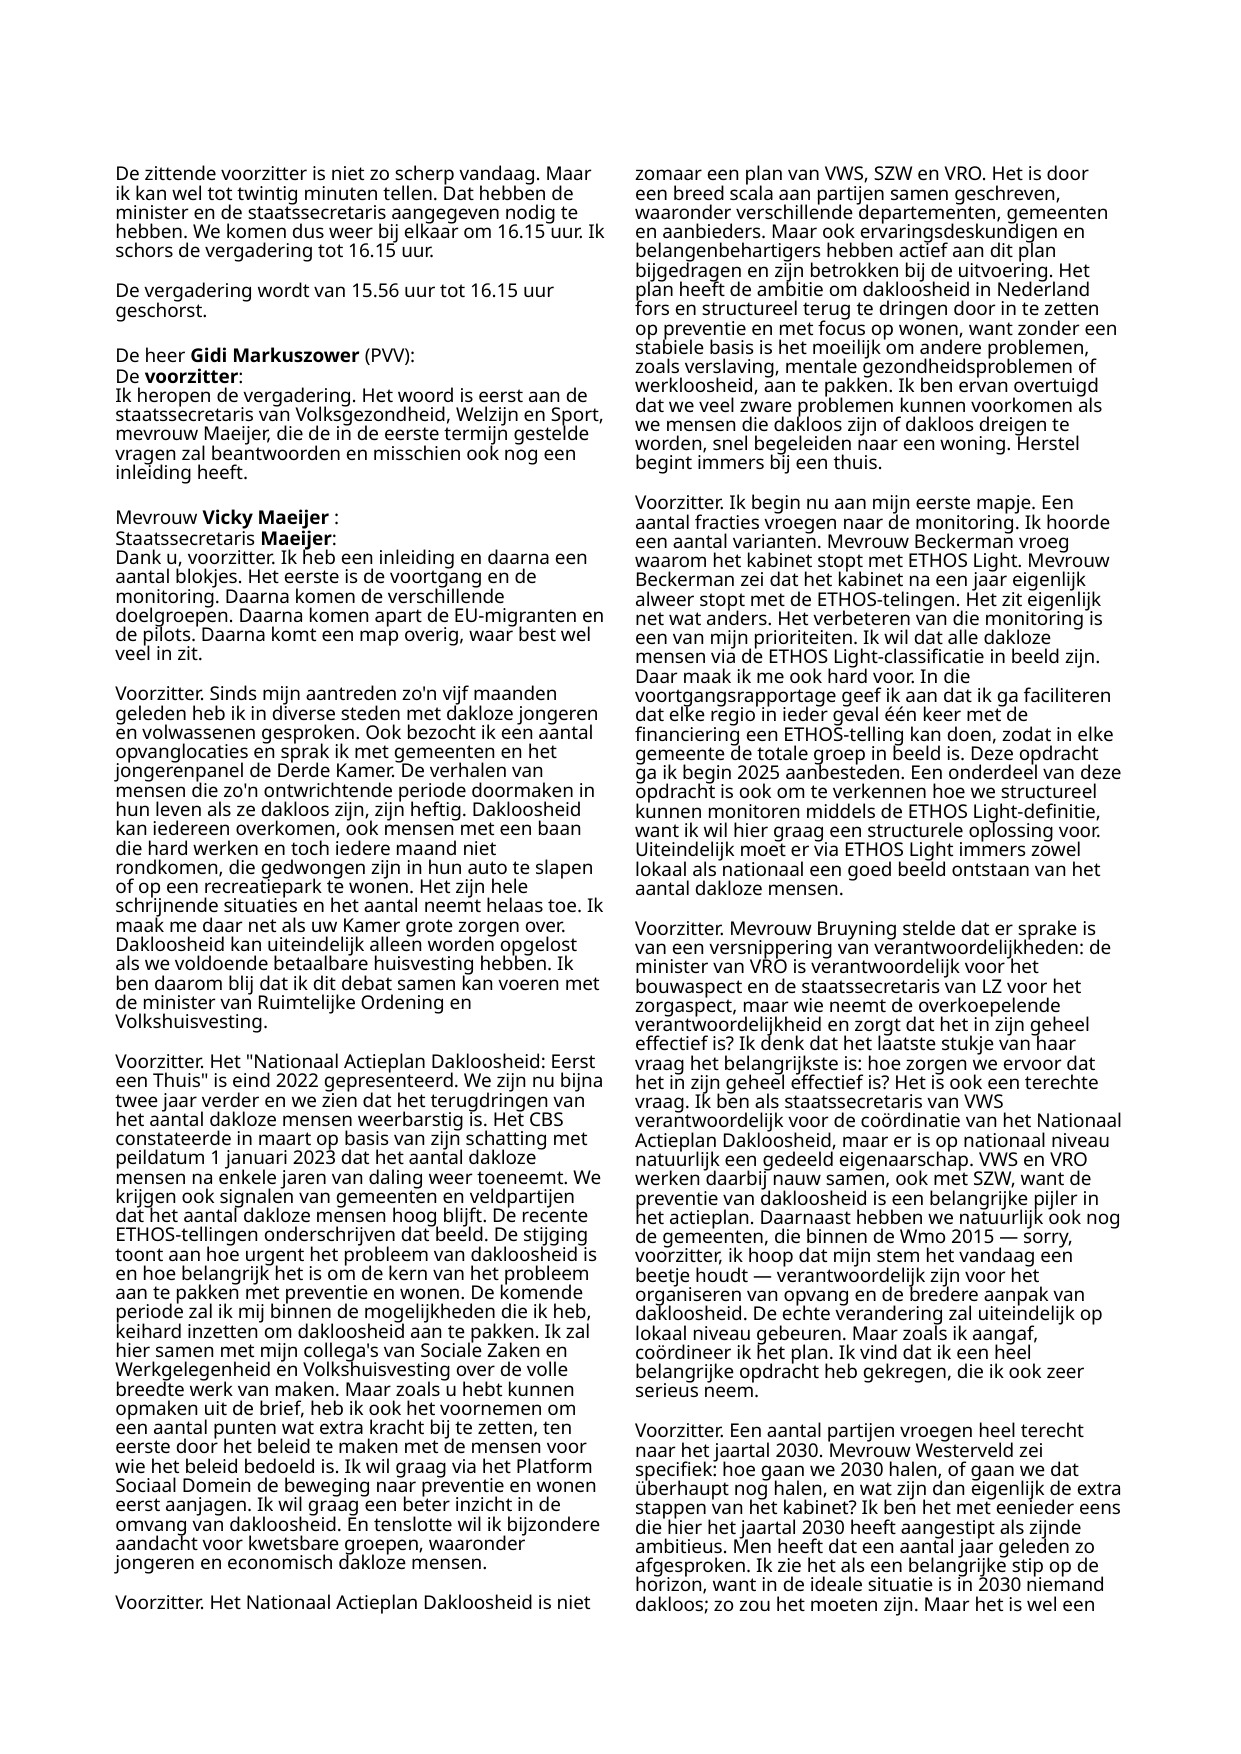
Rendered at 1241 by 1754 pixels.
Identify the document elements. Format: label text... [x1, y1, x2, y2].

text Voorzitter. Een aantal partijen vroegen heel terecht naar het jaartal 2030. Mevrouw Westerveld zei specifiek: hoe gaan we 2030 halen, of gaan we dat überhaupt nog halen, en wat zijn dan eigenlijk de extra stappen van het kabinet? Ik ben het met eenieder eens die hier het jaartal 2030 heeft aangestipt als zijnde ambitieus. Men heeft dat een aantal jaar geleden zo afgesproken. Ik zie het als een belangrijke stip op de horizon, want in de ideale situatie is in 2030 niemand dakloos; zo zou het moeten zijn. Maar het is wel een [635, 1422, 1125, 1615]
text Voorzitter. Het Nationaal Actieplan Dakloosheid is niet [115, 1594, 605, 1613]
text zomaar een plan van VWS, SZW en VRO. Het is door een breed scala aan partijen samen geschreven, waaronder verschillende departementen, gemeenten en aanbieders. Maar ook ervaringsdeskundigen en belangenbehartigers hebben actief aan dit plan bijgedragen en zijn betrokken bij de uitvoering. Het plan heeft de ambitie om dakloosheid in Nederland fors en structureel terug te dringen door in te zetten op preventie en met focus op wonen, want zonder een stabiele basis is het moeilijk om andere problemen, zoals verslaving, mentale gezondheidsproblemen of werkloosheid, aan te pakken. Ik ben ervan overtuigd dat we veel zware problemen kunnen voorkomen als we mensen die dakloos zijn of dakloos dreigen te worden, snel begeleiden naar een woning. Herstel begint immers bij een thuis. [635, 165, 1125, 474]
text De voorzitter: [115, 368, 605, 387]
text Voorzitter. Mevrouw Bruyning stelde dat er sprake is van een versnippering van verantwoordelijkheden: de minister van VRO is verantwoordelijk voor het bouwaspect en de staatssecretaris van LZ voor het zorgaspect, maar wie neemt de overkoepelende verantwoordelijkheid en zorgt dat het in zijn geheel effectief is? Ik denk dat het laatste stukje van haar vraag het belangrijkste is: hoe zorgen we ervoor dat het in zijn geheel effectief is? Het is ook een terechte vraag. Ik ben als staatssecretaris van VWS verantwoordelijk voor de coördinatie van het Nationaal Actieplan Dakloosheid, maar er is op nationaal niveau natuurlijk een gedeeld eigenaarschap. VWS en VRO werken daarbij nauw samen, ook met SZW, want de preventie van dakloosheid is een belangrijke pijler in het actieplan. Daarnaast hebben we natuurlijk ook nog de gemeenten, die binnen de Wmo 2015 — sorry, voorzitter, ik hoop dat mijn stem het vandaag een beetje houdt — verantwoordelijk zijn voor het organiseren van opvang en de bredere aanpak van dakloosheid. De echte verandering zal uiteindelijk op lokaal niveau gebeuren. Maar zoals ik aangaf, coördineer ik het plan. Ik vind dat ik een heel belangrijke opdracht heb gekregen, die ik ook zeer serieus neem. [635, 920, 1125, 1402]
text De heer Gidi Markuszower (PVV): [115, 342, 605, 368]
text De zittende voorzitter is niet zo scherp vandaag. Maar ik kan wel tot twintig minuten tellen. Dat hebben de minister en de staatssecretaris aangegeven nodig te hebben. We komen dus weer bij elkaar om 16.15 uur. Ik schors de vergadering tot 16.15 uur. [115, 165, 605, 262]
text Mevrouw Vicky Maeijer : [115, 504, 605, 530]
text Voorzitter. Sinds mijn aantreden zo'n vijf maanden geleden heb ik in diverse steden met dakloze jongeren en volwassenen gesproken. Ook bezocht ik een aantal opvanglocaties en sprak ik met gemeenten en het jongerenpanel de Derde Kamer. De verhalen van mensen die zo'n ontwrichtende periode doormaken in hun leven als ze dakloos zijn, zijn heftig. Dakloosheid kan iedereen overkomen, ook mensen met een baan die hard werken en toch iedere maand niet rondkomen, die gedwongen zijn in hun auto te slapen of op een recreatiepark te wonen. Het zijn hele schrijnende situaties en het aantal neemt helaas toe. Ik maak me daar net als uw Kamer grote zorgen over. Dakloosheid kan uiteindelijk alleen worden opgelost als we voldoende betaalbare huisvesting hebben. Ik ben daarom blij dat ik dit debat samen kan voeren met de minister van Ruimtelijke Ordening en Volkshuisvesting. [115, 685, 605, 1032]
text Dank u, voorzitter. Ik heb een inleiding en daarna een aantal blokjes. Het eerste is de voortgang en de monitoring. Daarna komen de verschillende doelgroepen. Daarna komen apart de EU-migranten en de pilots. Daarna komt een map overig, waar best wel veel in zit. [115, 549, 605, 665]
text Ik heropen de vergadering. Het woord is eerst aan de staatssecretaris van Volksgezondheid, Welzijn en Sport, mevrouw Maeijer, die de in de eerste termijn gestelde vragen zal beantwoorden en misschien ook nog een inleiding heeft. [115, 387, 605, 483]
text Voorzitter. Het "Nationaal Actieplan Dakloosheid: Eerst een Thuis" is eind 2022 gepresenteerd. We zijn nu bijna twee jaar verder en we zien dat het terugdringen van het aantal dakloze mensen weerbarstig is. Het CBS constateerde in maart op basis van zijn schatting met peildatum 1 januari 2023 dat het aantal dakloze mensen na enkele jaren van daling weer toeneemt. We krijgen ook signalen van gemeenten en veldpartijen dat het aantal dakloze mensen hoog blijft. De recente ETHOS-tellingen onderschrijven dat beeld. De stijging toont aan hoe urgent het probleem van dakloosheid is en hoe belangrijk het is om de kern van het probleem aan te pakken met preventie en wonen. De komende periode zal ik mij binnen de mogelijkheden die ik heb, keihard inzetten om dakloosheid aan te pakken. Ik zal hier samen met mijn collega's van Sociale Zaken en Werkgelegenheid en Volkshuisvesting over de volle breedte werk van maken. Maar zoals u hebt kunnen opmaken uit de brief, heb ik ook het voornemen om een aantal punten wat extra kracht bij te zetten, ten eerste door het beleid te maken met de mensen voor wie het beleid bedoeld is. Ik wil graag via het Platform Sociaal Domein de beweging naar preventie en wonen eerst aanjagen. Ik wil graag een beter inzicht in de omvang van dakloosheid. En tenslotte wil ik bijzondere aandacht voor kwetsbare groepen, waaronder jongeren en economisch dakloze mensen. [115, 1053, 605, 1573]
text Staatssecretaris Maeijer: [115, 530, 605, 549]
text Voorzitter. Ik begin nu aan mijn eerste mapje. Een aantal fracties vroegen naar de monitoring. Ik hoorde een aantal varianten. Mevrouw Beckerman vroeg waarom het kabinet stopt met ETHOS Light. Mevrouw Beckerman zei dat het kabinet na een jaar eigenlijk alweer stopt met de ETHOS-telingen. Het zit eigenlijk net wat anders. Het verbeteren van die monitoring is een van mijn prioriteiten. Ik wil dat alle dakloze mensen via de ETHOS Light-classificatie in beeld zijn. Daar maak ik me ook hard voor. In die voortgangsrapportage geef ik aan dat ik ga faciliteren dat elke regio in ieder geval één keer met de financiering een ETHOS-telling kan doen, zodat in elke gemeente de totale groep in beeld is. Deze opdracht ga ik begin 2025 aanbesteden. Een onderdeel van deze opdracht is ook om te verkennen hoe we structureel kunnen monitoren middels de ETHOS Light-definitie, want ik wil hier graag een structurele oplossing voor. Uiteindelijk moet er via ETHOS Light immers zowel lokaal als nationaal een goed beeld ontstaan van het aantal dakloze mensen. [635, 494, 1125, 899]
text De vergadering wordt van 15.56 uur tot 16.15 uur geschorst. [115, 282, 605, 321]
